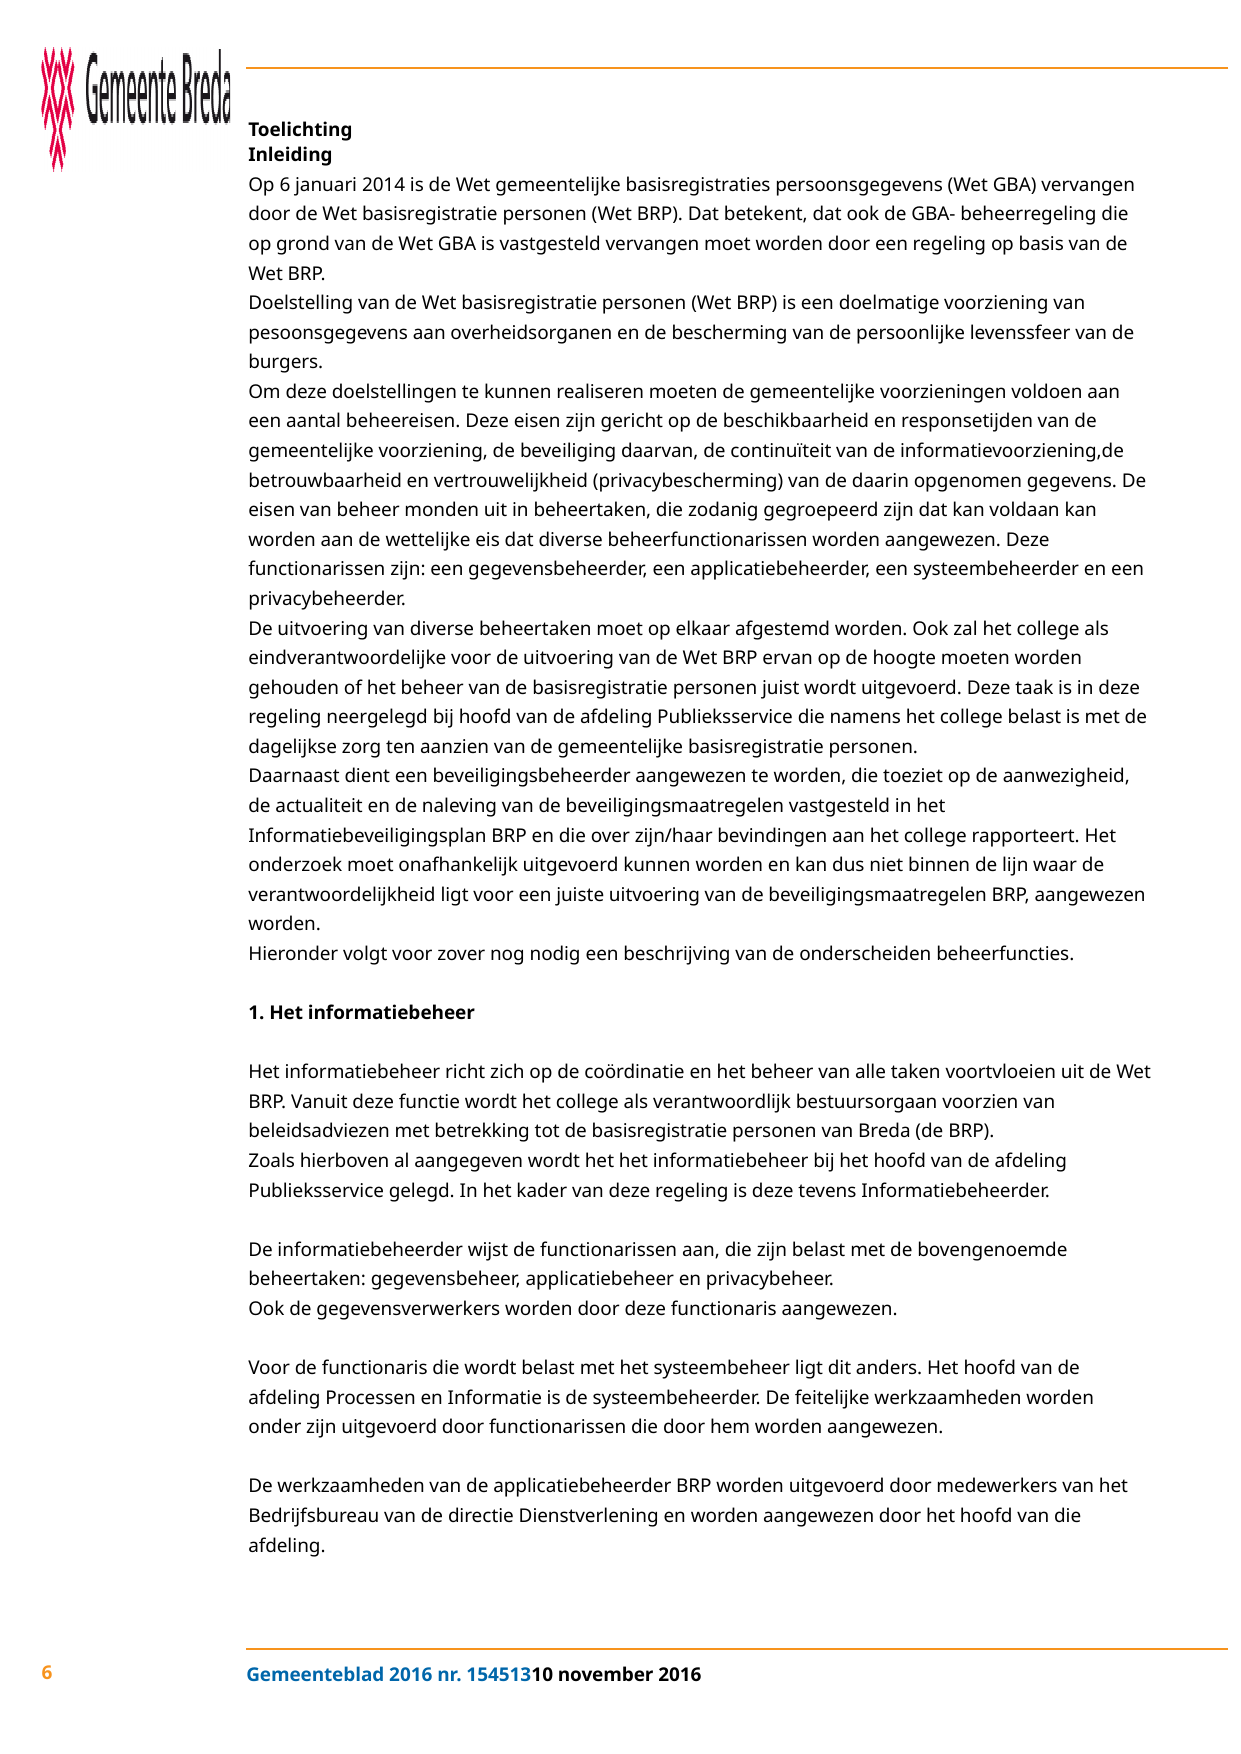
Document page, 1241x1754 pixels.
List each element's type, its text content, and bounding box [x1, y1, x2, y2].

text Om deze doelstellingen te kunnen realiseren moeten de gemeentelijke voorzieningen voldoen aan een aantal beheereisen. Deze eisen zijn gericht op de beschikbaarheid en responsetijden van de gemeentelijke voorziening, de beveiliging daarvan, de continuïteit van de informatievoorziening,de betrouwbaarheid en vertrouwelijkheid (privacybescherming) van de daarin opgenomen gegevens. De eisen van beheer monden uit in beheertaken, die zodanig gegroepeerd zijn dat kan voldaan kan worden aan de wettelijke eis dat diverse beheerfunctionarissen worden aangewezen. Deze functionarissen zijn: een gegevensbeheerder, een applicatiebeheerder, een systeembeheerder en een privacybeheerder. [248, 378, 1152, 611]
text 1. Het informatiebeheer [248, 999, 1152, 1025]
picture [41, 47, 231, 172]
text De informatiebeheerder wijst de functionarissen aan, die zijn belast met de bovengenoemde beheertaken: gegevensbeheer, applicatiebeheer en privacybeheer. [248, 1236, 1152, 1291]
text Zoals hierboven al aangegeven wordt het het informatiebeheer bij het hoofd van de afdeling Publieksservice gelegd. In het kader van deze regeling is deze tevens Informatiebeheerder. [248, 1147, 1152, 1203]
text Op 6 januari 2014 is de Wet gemeentelijke basisregistraties persoonsgegevens (Wet GBA) vervangen door de Wet basisregistratie personen (Wet BRP). Dat betekent, dat ook de GBA- beheerregeling die op grond van de Wet GBA is vastgesteld vervangen moet worden door een regeling op basis van de Wet BRP. [248, 171, 1152, 286]
text Voor de functionaris die wordt belast met het systeembeheer ligt dit anders. Het hoofd van de afdeling Processen en Informatie is de systeembeheerder. De feitelijke werkzaamheden worden onder zijn uitgevoerd door functionarissen die door hem worden aangewezen. [248, 1354, 1152, 1439]
text Toelichting [248, 116, 1152, 141]
text De werkzaamheden van de applicatiebeheerder BRP worden uitgevoerd door medewerkers van het Bedrijfsbureau van de directie Dienstverlening en worden aangewezen door het hoofd van die afdeling. [248, 1473, 1152, 1558]
text Het informatiebeheer richt zich op de coördinatie en het beheer van alle taken voortvloeien uit de Wet BRP. Vanuit deze functie wordt het college als verantwoordlijk bestuursorgaan voorzien van beleidsadviezen met betrekking tot de basisregistratie personen van Breda (de BRP). [248, 1058, 1152, 1143]
text De uitvoering van diverse beheertaken moet op elkaar afgestemd worden. Ook zal het college als eindverantwoordelijke voor de uitvoering van de Wet BRP ervan op de hoogte moeten worden gehouden of het beheer van de basisregistratie personen juist wordt uitgevoerd. Deze taak is in deze regeling neergelegd bij hoofd van de afdeling Publieksservice die namens het college belast is met de dagelijkse zorg ten aanzien van de gemeentelijke basisregistratie personen. [248, 615, 1152, 759]
text Ook de gegevensverwerkers worden door deze functionaris aangewezen. [248, 1295, 1152, 1321]
text Doelstelling van de Wet basisregistratie personen (Wet BRP) is een doelmatige voorziening van pesoonsgegevens aan overheidsorganen en de bescherming van de persoonlijke levenssfeer van de burgers. [248, 289, 1152, 374]
text Hieronder volgt voor zover nog nodig een beschrijving van de onderscheiden beheerfuncties. [248, 940, 1152, 966]
text Daarnaast dient een beveiligingsbeheerder aangewezen te worden, die toeziet op de aanwezigheid, de actualiteit en de naleving van de beveiligingsmaatregelen vastgesteld in het Informatiebeveiligingsplan BRP en die over zijn/haar bevindingen aan het college rapporteert. Het onderzoek moet onafhankelijk uitgevoerd kunnen worden en kan dus niet binnen de lijn waar de verantwoordelijkheid ligt voor een juiste uitvoering van de beveiligingsmaatregelen BRP, aangewezen worden. [248, 763, 1152, 936]
text Inleiding [248, 141, 1152, 167]
